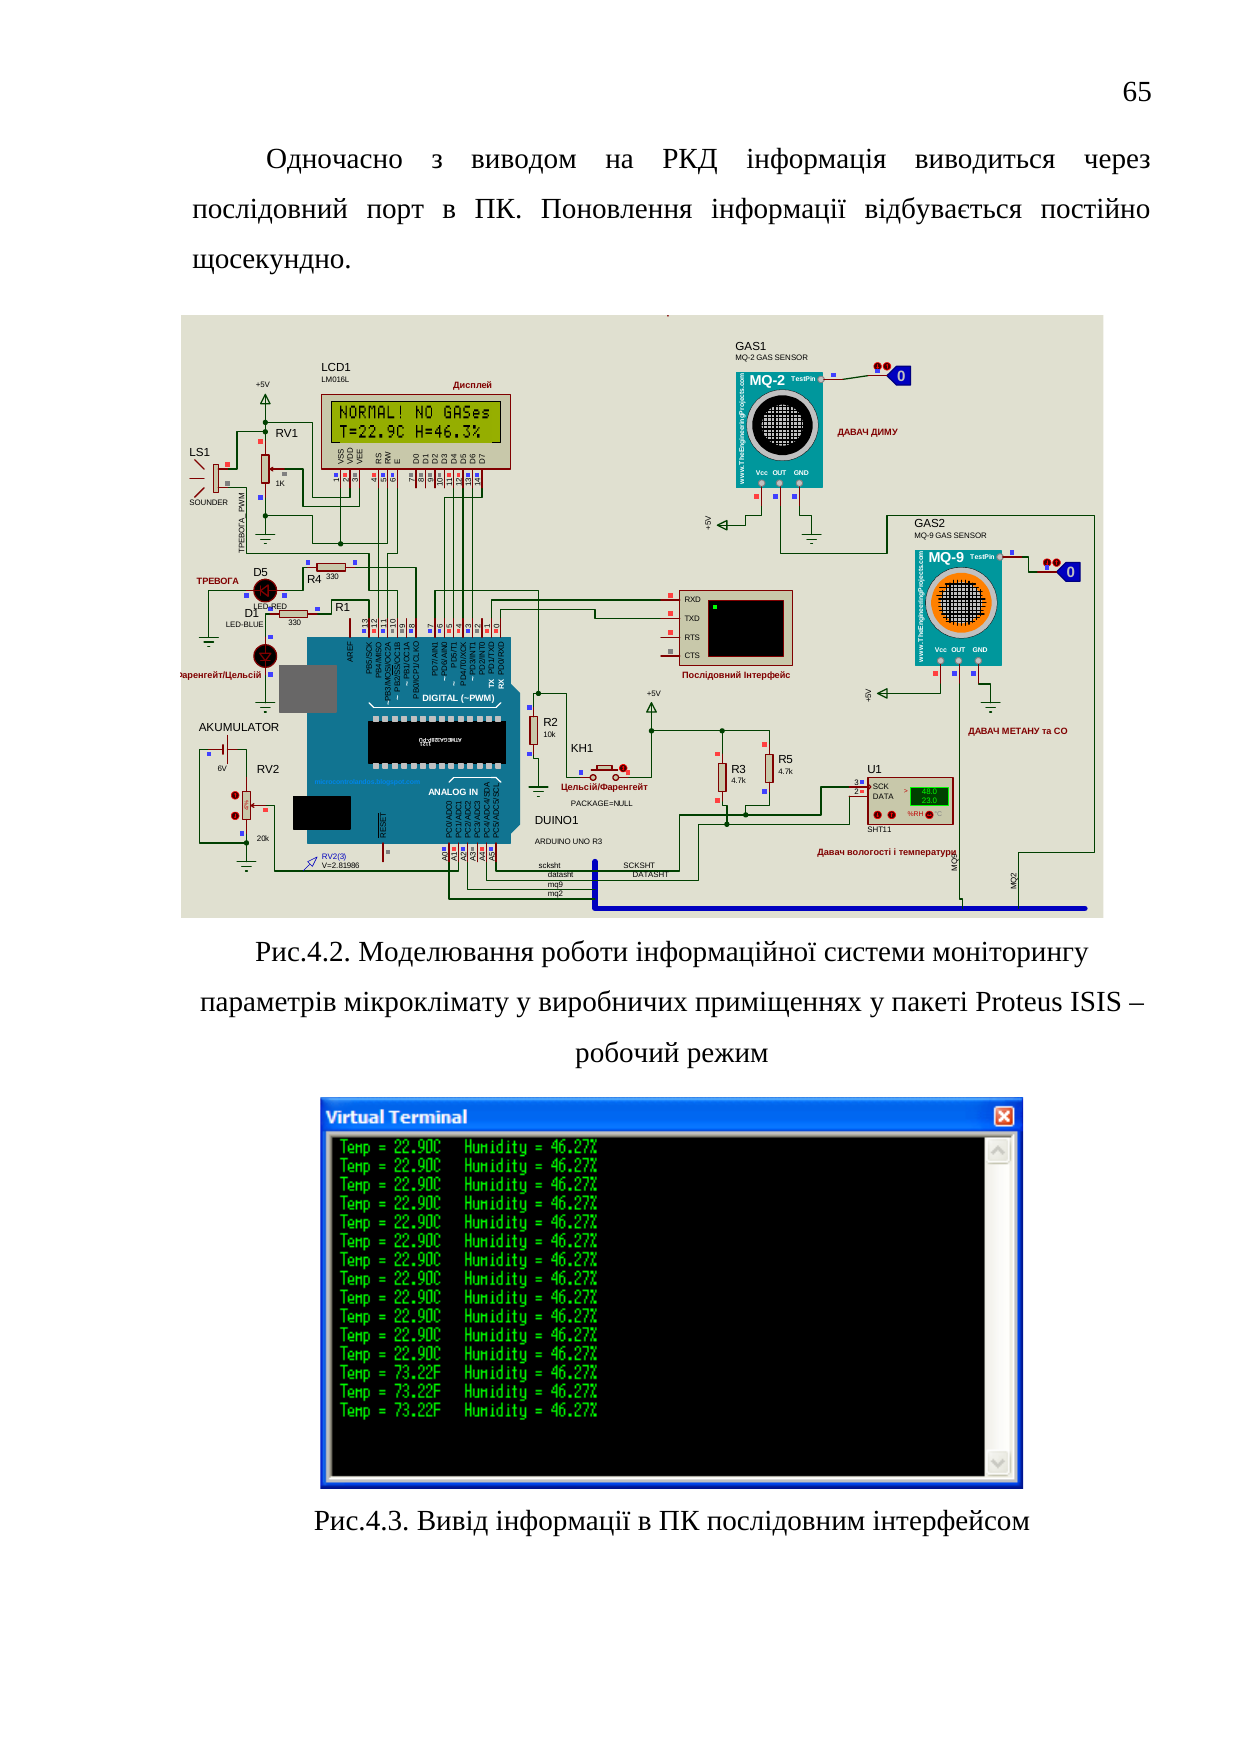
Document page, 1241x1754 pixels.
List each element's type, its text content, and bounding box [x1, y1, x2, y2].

text Одночасно з виводом на РКД інформація виводиться через послідовний порт в ПК. Поновлення інформації відбувається постійно щосекундно. [192, 141, 1152, 275]
picture [320, 1097, 1024, 1489]
text Рис.4.3. Вивід інформації в ПК послідовним інтерфейсом [192, 1503, 1152, 1536]
text Рис.4.2. Моделювання роботи інформаційної системи моніторингу параметрів мікроклімату у виробничих приміщеннях у пакеті Proteus ISIS – робочий режим [192, 304, 1152, 1068]
